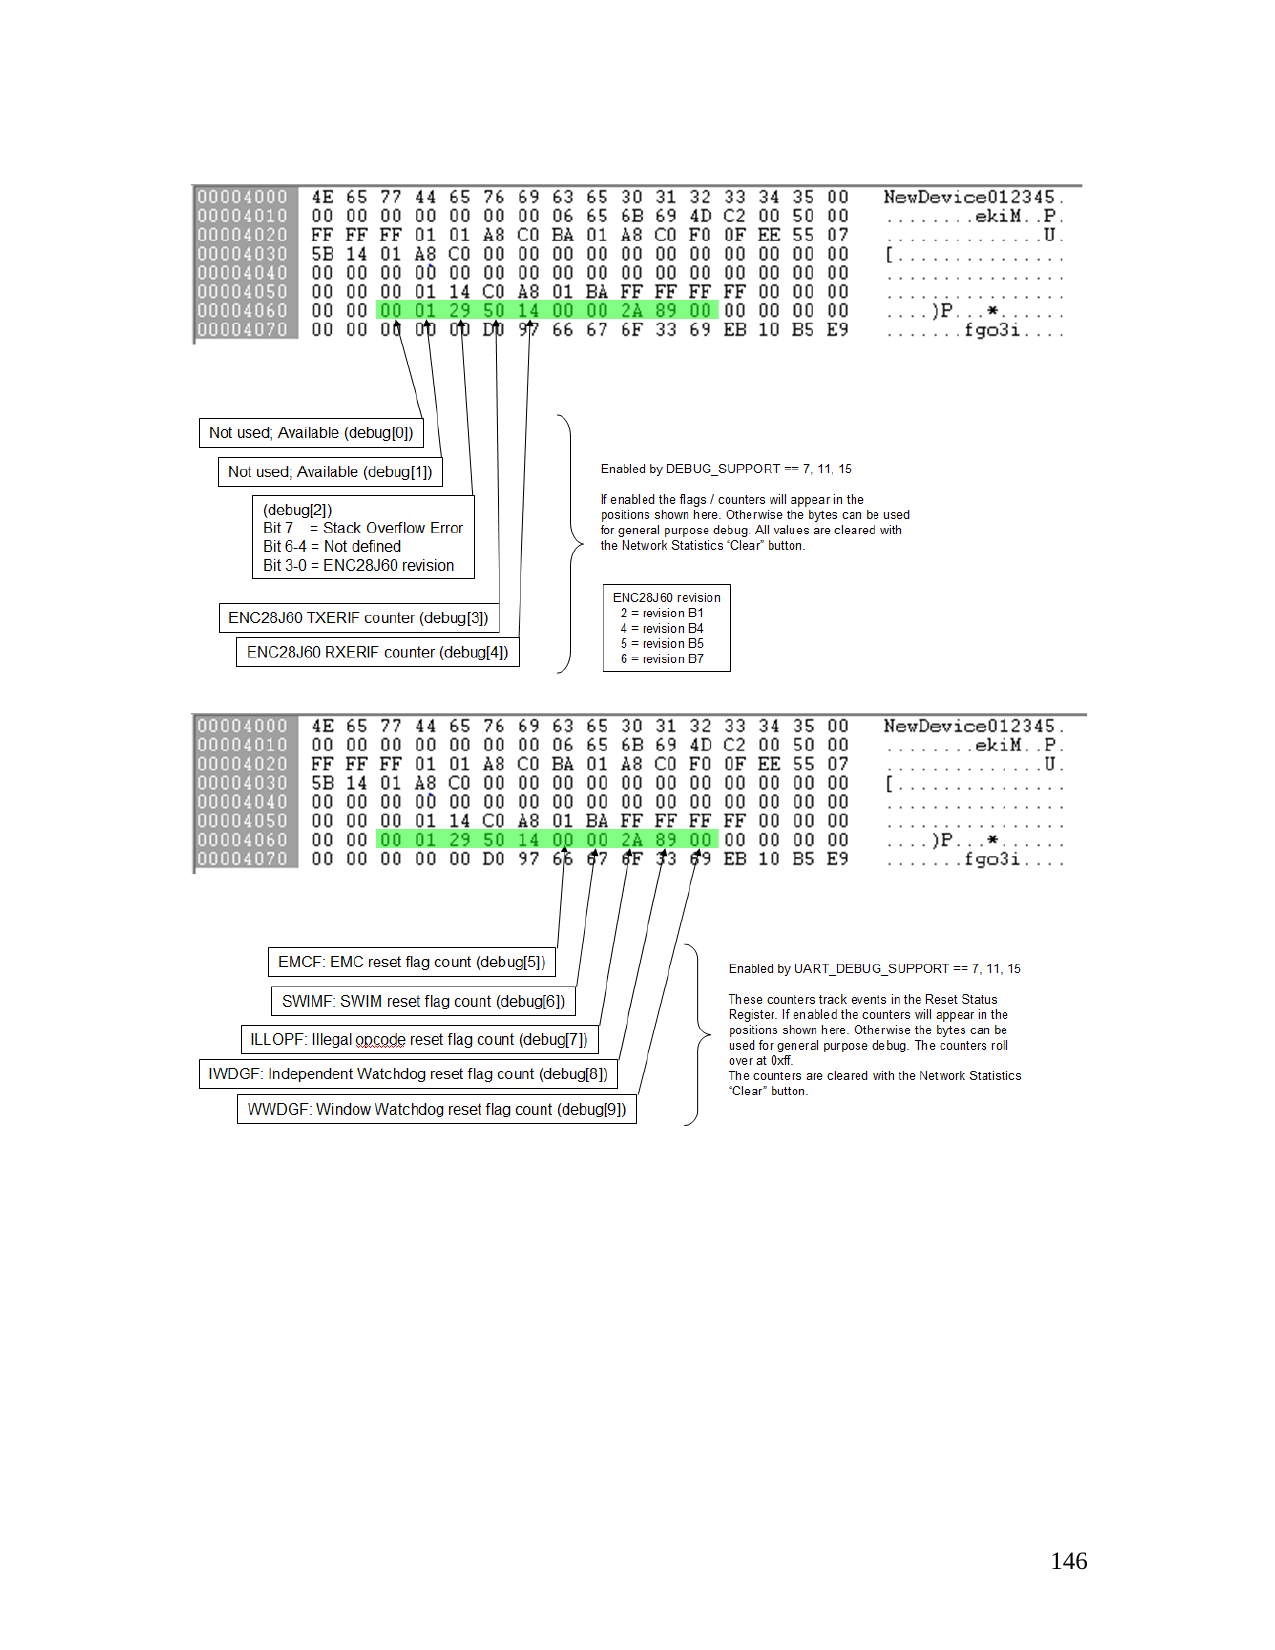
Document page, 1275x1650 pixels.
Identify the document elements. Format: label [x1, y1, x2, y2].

picture [187, 707, 1088, 1137]
picture [187, 178, 1083, 678]
